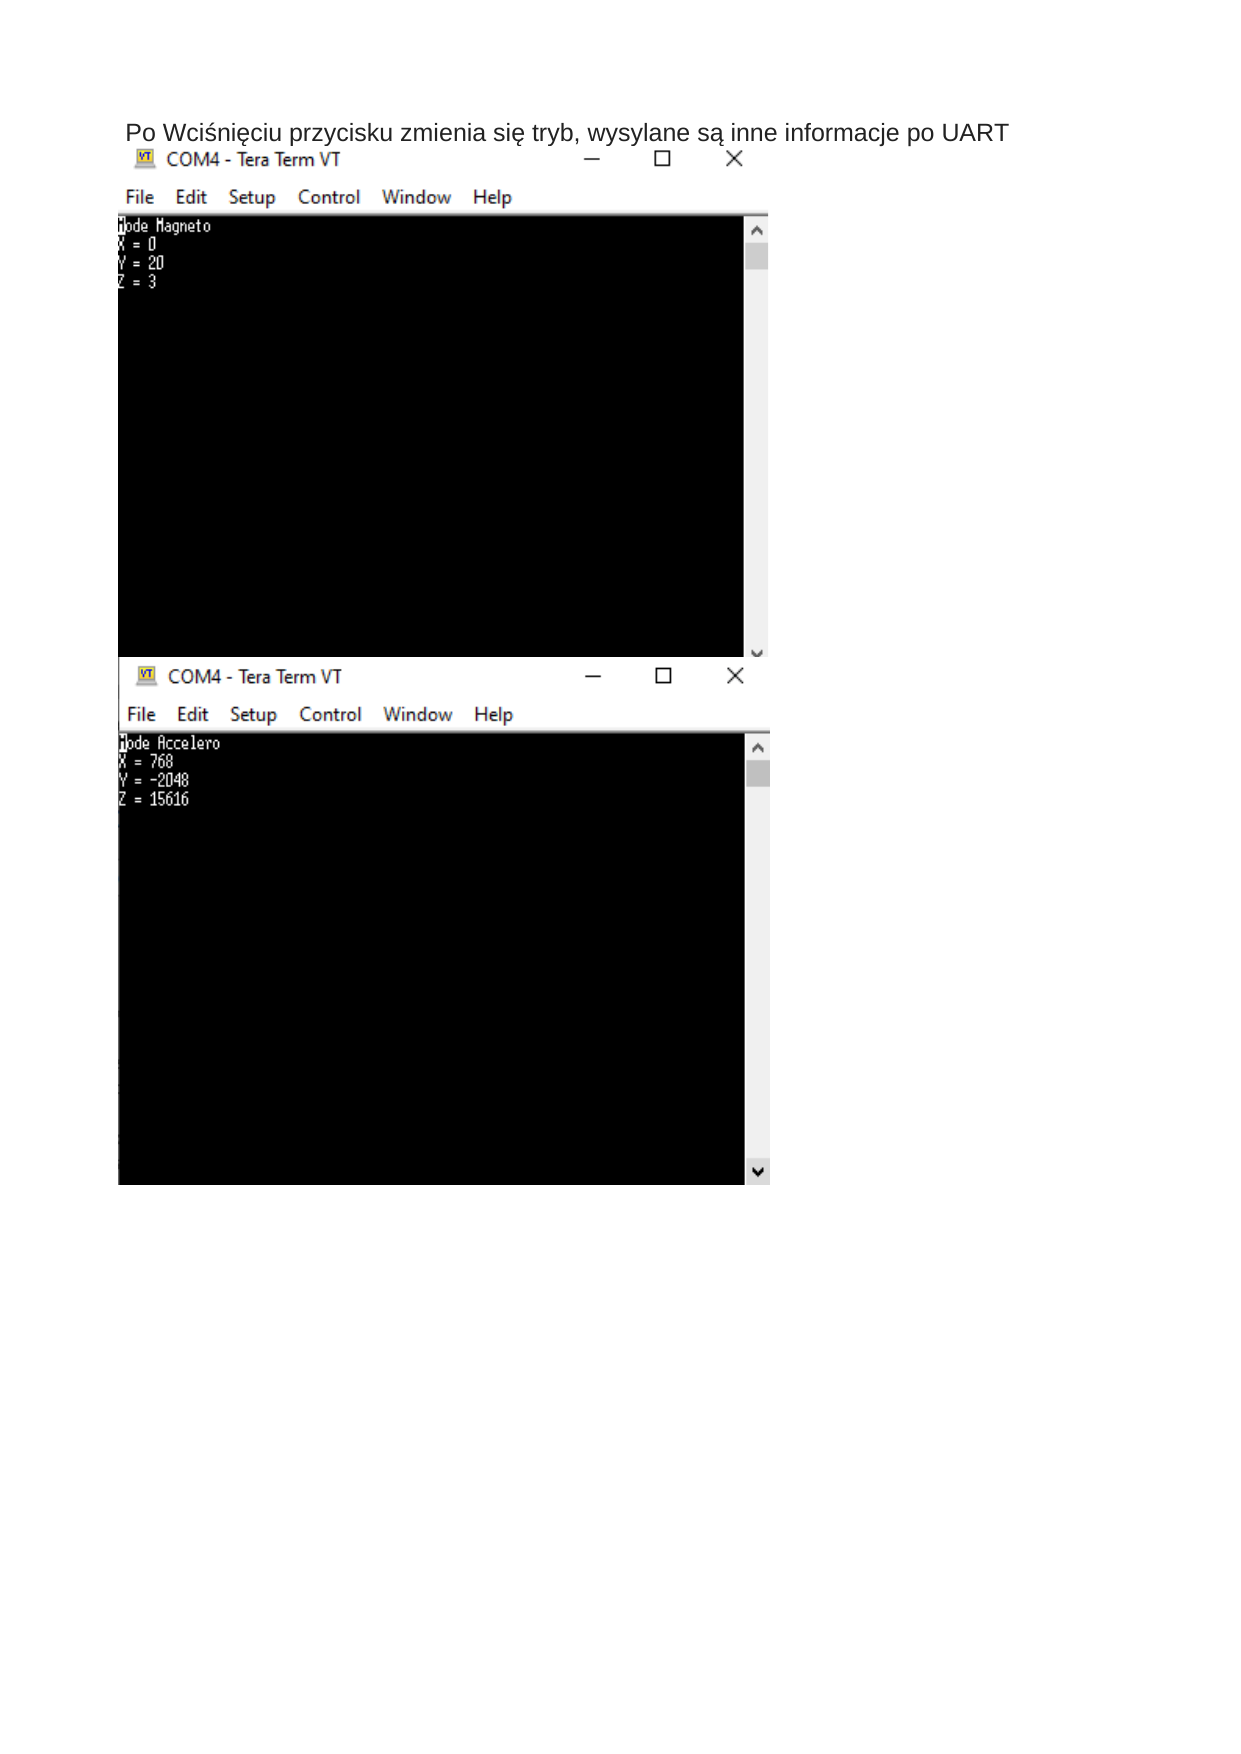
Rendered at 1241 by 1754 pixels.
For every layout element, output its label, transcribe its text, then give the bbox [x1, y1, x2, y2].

text Po Wciśnięciu przycisku zmienia się tryb, wysylane są inne informacje po UART [118, 118, 1122, 147]
